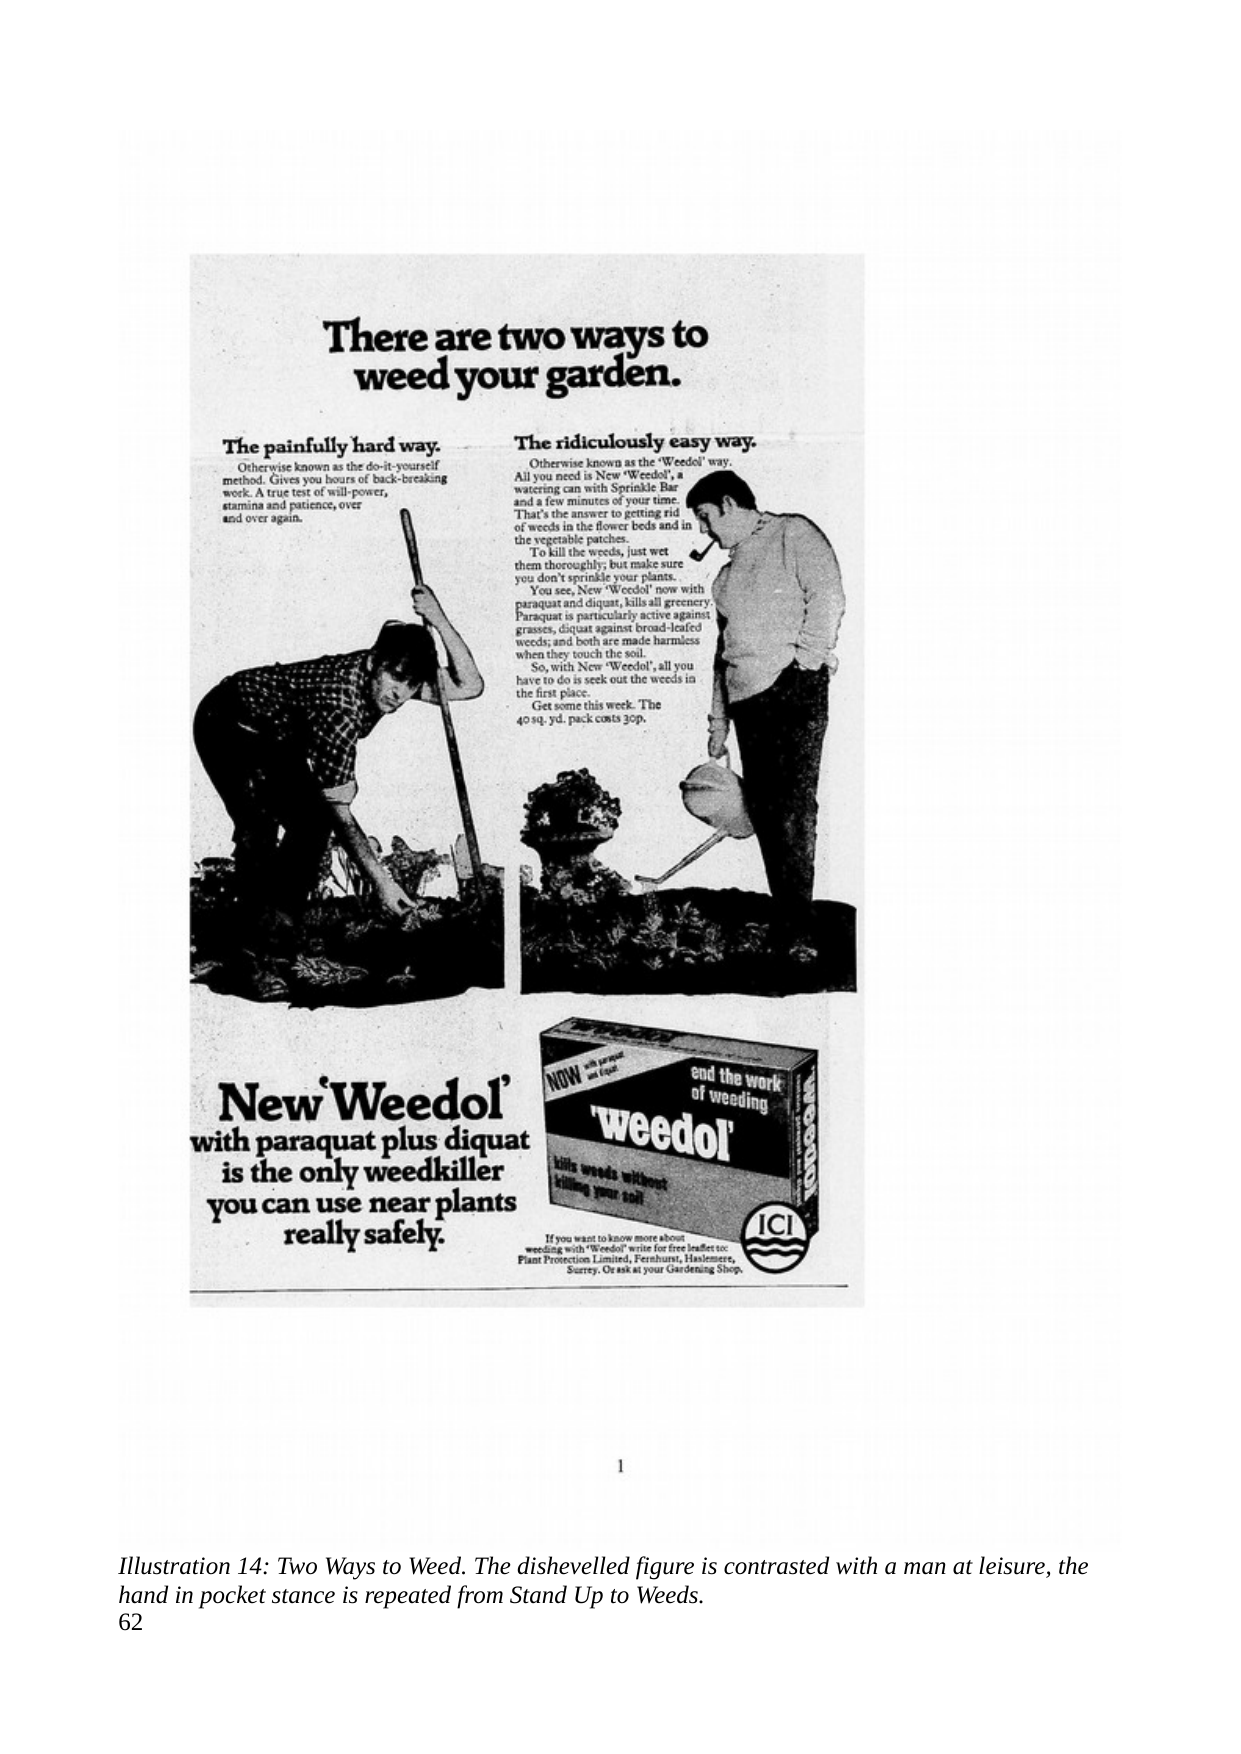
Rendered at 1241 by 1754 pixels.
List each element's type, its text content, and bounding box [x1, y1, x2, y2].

text Illustration 14: Two Ways to Weed. The dishevelled figure is contrasted with a man at leisure, the hand in pocket stance is repeated from Stand Up to Weeds. [118, 1552, 1122, 1609]
picture [118, 130, 1123, 1552]
